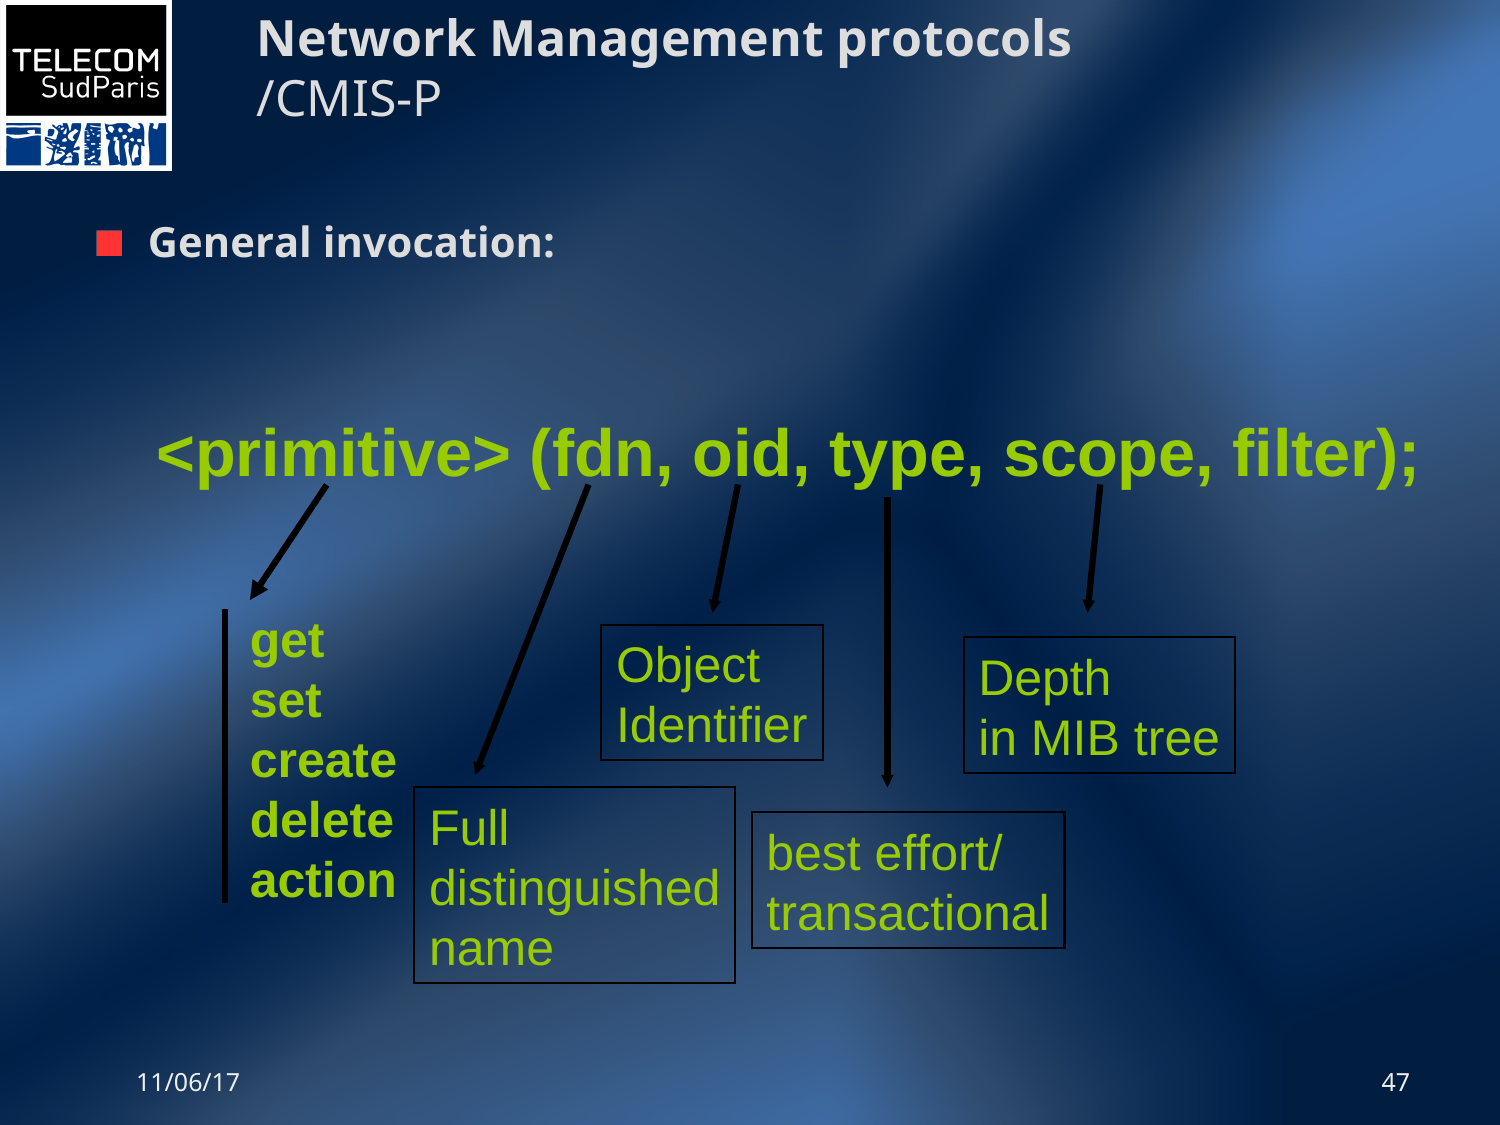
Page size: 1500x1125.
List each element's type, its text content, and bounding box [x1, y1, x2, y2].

text_box Depth in MIB tree [963, 637, 1236, 773]
text_box get set create delete action [235, 599, 412, 916]
text_box Object Identifier [601, 624, 823, 761]
picture [0, 0, 1500, 1125]
text_box <primitive> (fdn, oid, type, scope, filter); [141, 402, 1439, 498]
title Network Management protocols /CMIS-P [242, 7, 1436, 126]
list General invocation: [76, 207, 1427, 977]
text_box best effort/ transactional [751, 812, 1065, 948]
text_box Full distinguished name [414, 787, 736, 983]
